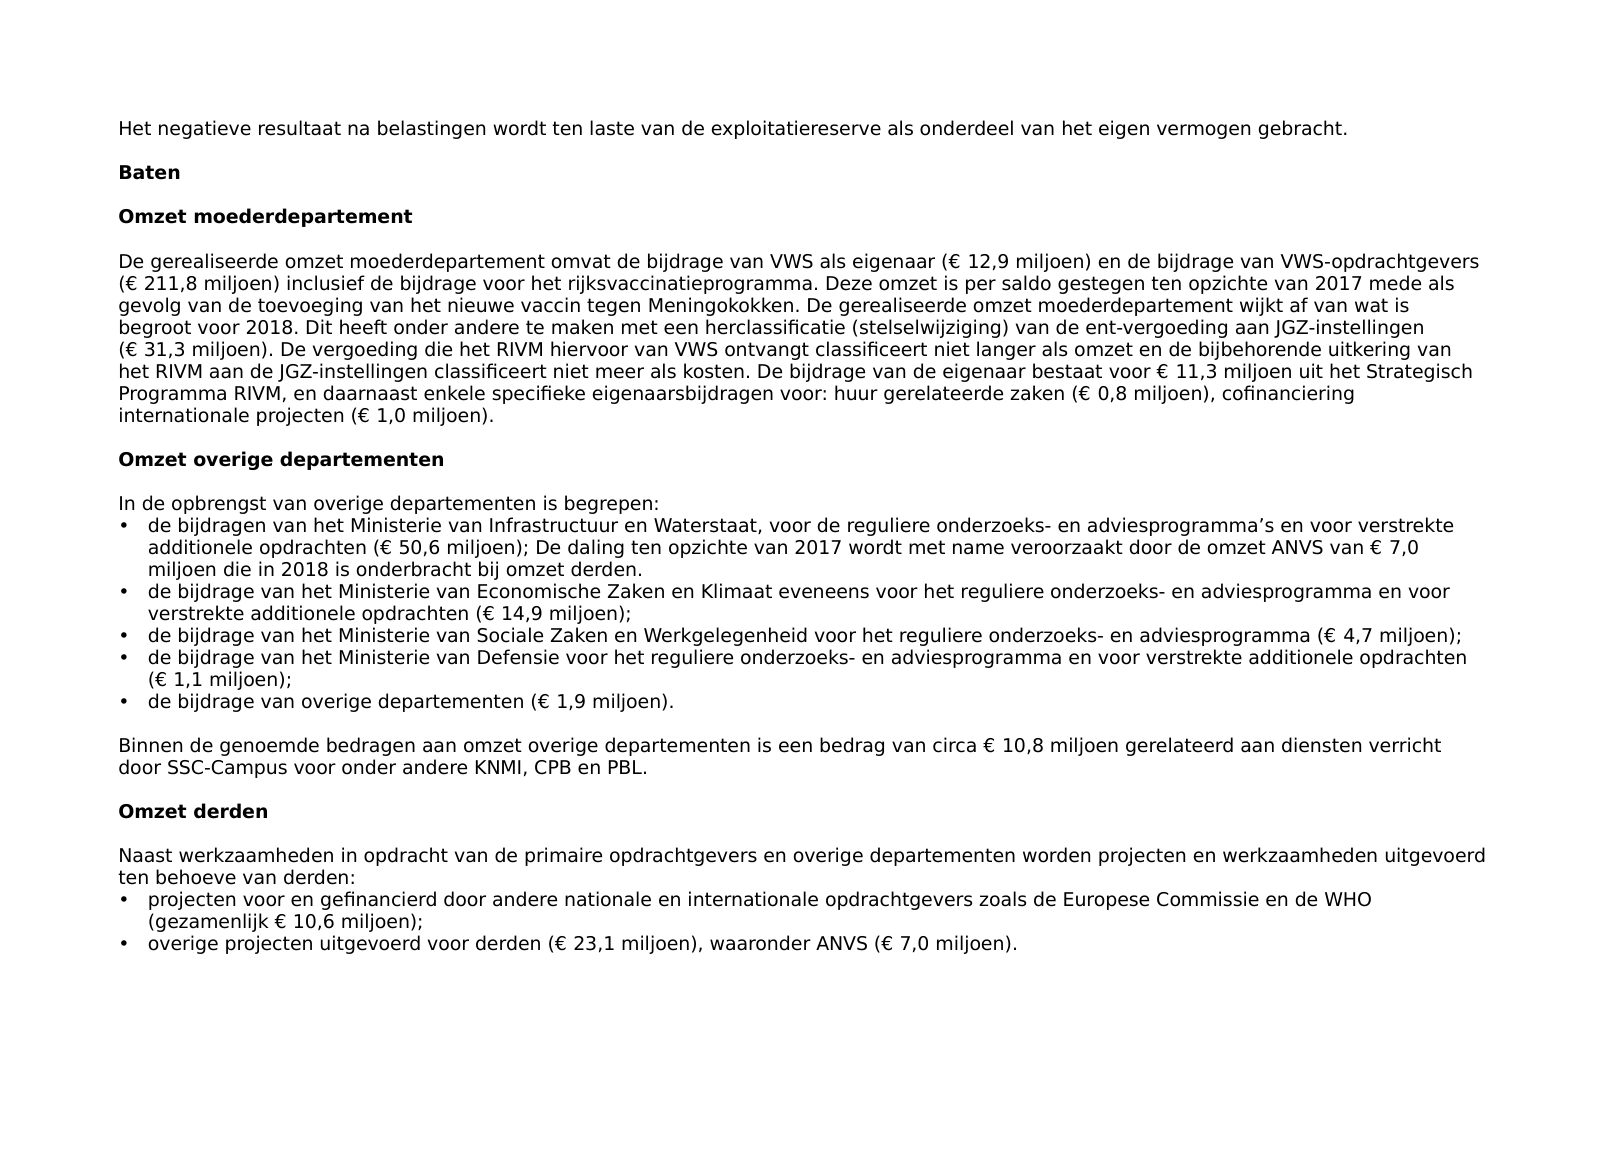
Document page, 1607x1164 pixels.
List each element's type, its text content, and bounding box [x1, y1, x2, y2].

text Het negatieve resultaat na belastingen wordt ten laste van de exploitatiereserve als onderdeel van het eigen vermogen gebracht. [118, 118, 1488, 140]
subtitle Omzet overige departementen [118, 449, 1488, 471]
subtitle Baten [118, 162, 1488, 184]
text • de bijdrage van overige departementen (€ 1,9 miljoen). [118, 691, 1488, 713]
text In de opbrengst van overige departementen is begrepen: [118, 493, 1488, 515]
subtitle Omzet moederdepartement [118, 206, 1488, 228]
text • de bijdragen van het Ministerie van Infrastructuur en Waterstaat, voor de reguliere onderzoeks- en adviesprogramma’s en voor verstrekte additionele opdrachten (€ 50,6 miljoen); De daling ten opzichte van 2017 wordt met name veroorzaakt door de omzet ANVS van € 7,0 miljoen die in 2018 is onderbracht bij omzet derden. [118, 515, 1488, 581]
text De gerealiseerde omzet moederdepartement omvat de bijdrage van VWS als eigenaar (€ 12,9 miljoen) en de bijdrage van VWS-opdrachtgevers (€ 211,8 miljoen) inclusief de bijdrage voor het rijksvaccinatieprogramma. Deze omzet is per saldo gestegen ten opzichte van 2017 mede als gevolg van de toevoeging van het nieuwe vaccin tegen Meningokokken. De gerealiseerde omzet moederdepartement wijkt af van wat is begroot voor 2018. Dit heeft onder andere te maken met een herclassificatie (stelselwijziging) van de ent-vergoeding aan JGZ-instellingen (€ 31,3 miljoen). De vergoeding die het RIVM hiervoor van VWS ontvangt classificeert niet langer als omzet en de bijbehorende uitkering van het RIVM aan de JGZ-instellingen classificeert niet meer als kosten. De bijdrage van de eigenaar bestaat voor € 11,3 miljoen uit het Strategisch Programma RIVM, en daarnaast enkele specifieke eigenaarsbijdragen voor: huur gerelateerde zaken (€ 0,8 miljoen), cofinanciering internationale projecten (€ 1,0 miljoen). [118, 251, 1488, 426]
subtitle Omzet derden [118, 801, 1488, 823]
text Naast werkzaamheden in opdracht van de primaire opdrachtgevers en overige departementen worden projecten en werkzaamheden uitgevoerd ten behoeve van derden: [118, 845, 1488, 889]
text • de bijdrage van het Ministerie van Defensie voor het reguliere onderzoeks- en adviesprogramma en voor verstrekte additionele opdrachten (€ 1,1 miljoen); [118, 647, 1488, 691]
text • de bijdrage van het Ministerie van Sociale Zaken en Werkgelegenheid voor het reguliere onderzoeks- en adviesprogramma (€ 4,7 miljoen); [118, 625, 1488, 647]
text Binnen de genoemde bedragen aan omzet overige departementen is een bedrag van circa € 10,8 miljoen gerelateerd aan diensten verricht door SSC-Campus voor onder andere KNMI, CPB en PBL. [118, 735, 1488, 779]
text • de bijdrage van het Ministerie van Economische Zaken en Klimaat eveneens voor het reguliere onderzoeks- en adviesprogramma en voor verstrekte additionele opdrachten (€ 14,9 miljoen); [118, 581, 1488, 625]
text • projecten voor en gefinancierd door andere nationale en internationale opdrachtgevers zoals de Europese Commissie en de WHO (gezamenlijk € 10,6 miljoen); [118, 889, 1488, 933]
text • overige projecten uitgevoerd voor derden (€ 23,1 miljoen), waaronder ANVS (€ 7,0 miljoen). [118, 933, 1488, 955]
